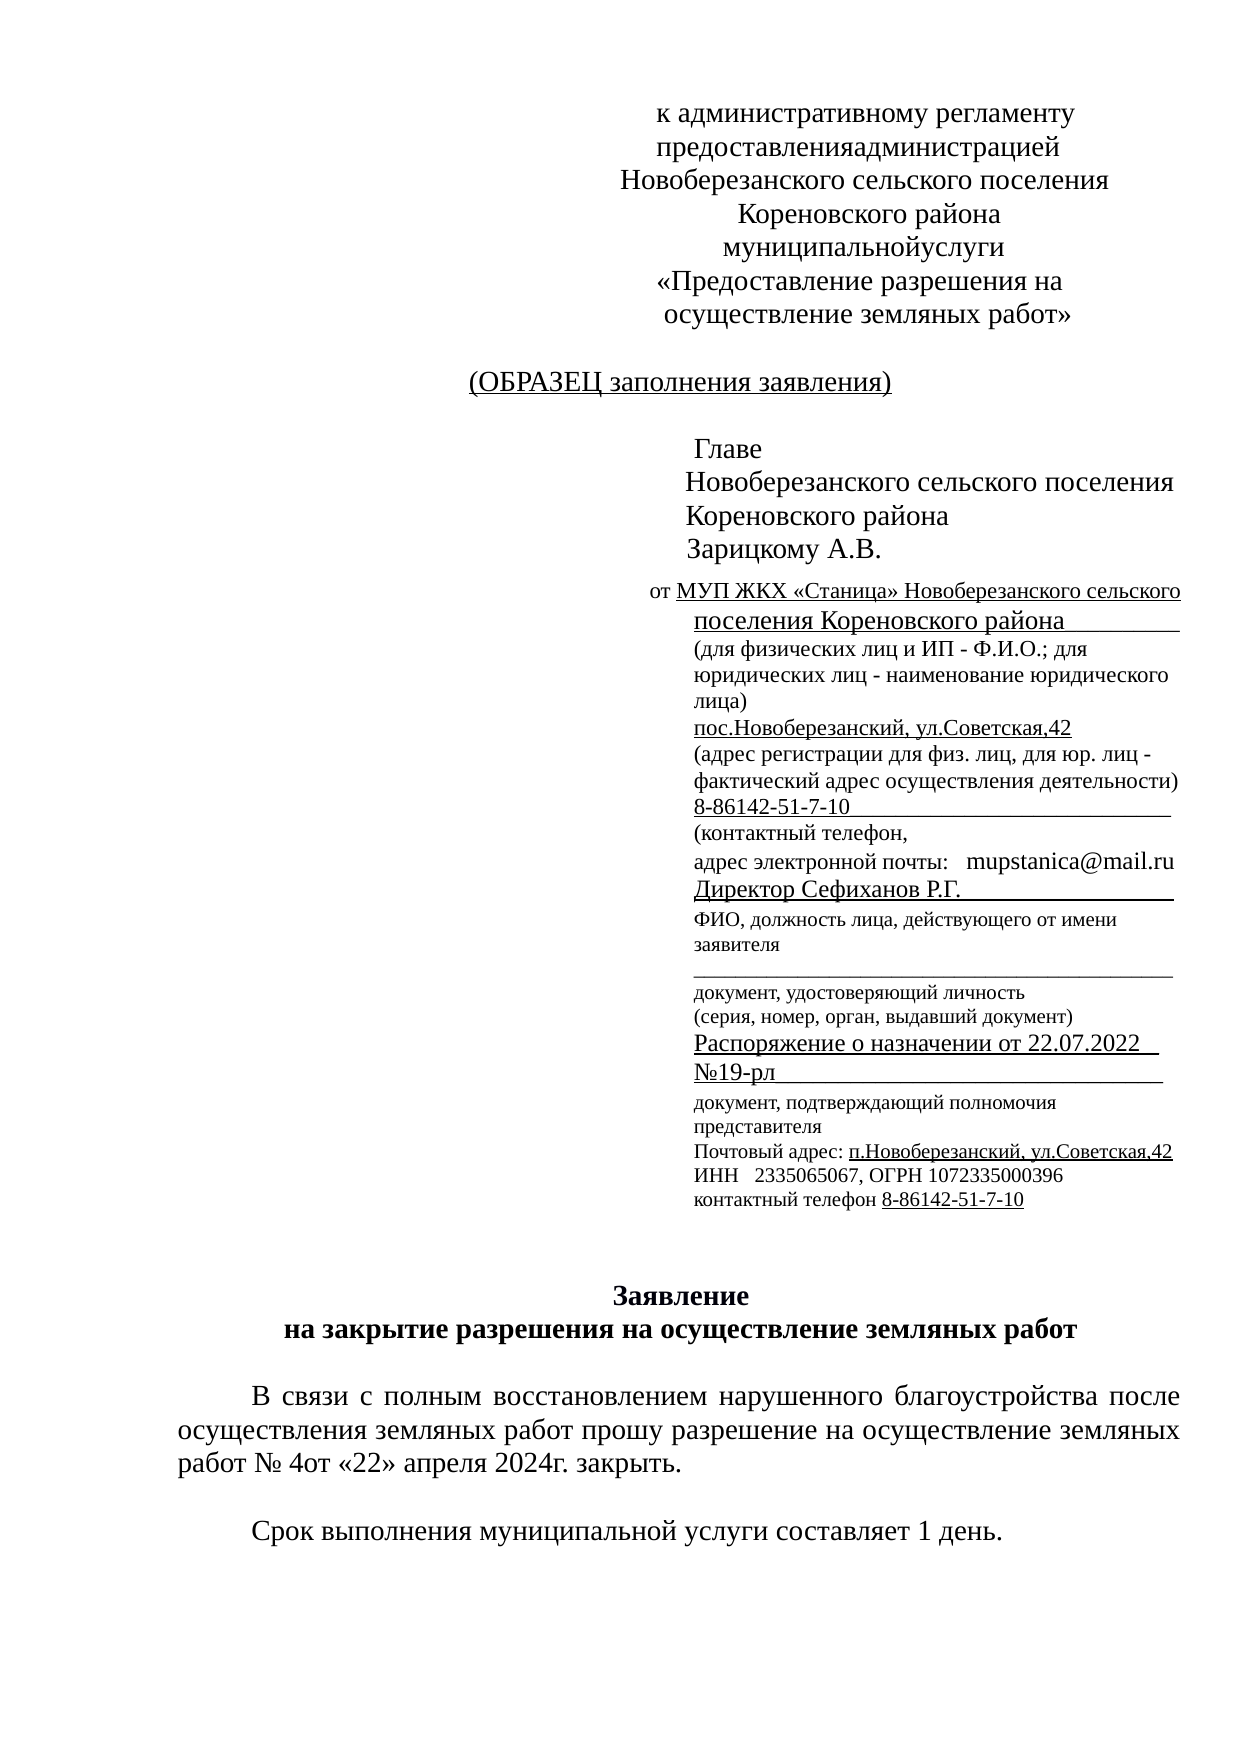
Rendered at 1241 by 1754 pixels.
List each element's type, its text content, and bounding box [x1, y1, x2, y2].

text представителя [546, 1114, 1181, 1138]
text ______________________________________________ [177, 956, 1181, 980]
text (контактный телефон, [177, 819, 1181, 846]
text Кореновского района [177, 498, 1181, 531]
text Почтовый адрес: п.Новоберезанский, ул.Советская,42 [546, 1138, 1181, 1163]
text адрес электронной почты: mupstanica@mail.ru [177, 846, 1181, 874]
text от МУП ЖКХ «Станица» Новоберезанского сельского [177, 577, 1181, 604]
text (для физических лиц и ИП - Ф.И.О.; для [177, 635, 1181, 661]
text Новоберезанского сельского поселения [177, 162, 1181, 196]
text осуществление земляных работ» [177, 297, 1181, 330]
text поселения Кореновского района__________ [177, 604, 1181, 635]
text муниципальнойуслуги [177, 229, 1181, 263]
text (ОБРАЗЕЦ заполнения заявления) [177, 364, 1181, 397]
text на закрытие разрешения на осуществление земляных работ [177, 1311, 1181, 1345]
text (серия, номер, орган, выдавший документ) [177, 1004, 1181, 1028]
text предоставленияадминистрацией [177, 129, 1181, 162]
text заявителя [177, 932, 1181, 956]
text Заявление [177, 1278, 1181, 1311]
text Зарицкому А.В. [591, 531, 1181, 565]
text контактный телефон 8-86142-51-7-10 [546, 1187, 1181, 1211]
text 8-86142-51-7-10____________________________ [177, 793, 1181, 819]
text Главе [177, 431, 1181, 464]
text В связи с полным восстановлением нарушенного благоустройства после осуществления земляных работ прошу разрешение на осуществление земляных работ № 4от «22» апреля 2024г. закрыть. [177, 1378, 1181, 1479]
text к административному регламенту [177, 95, 1181, 129]
text Срок выполнения муниципальной услуги составляет 1 день. [177, 1513, 1181, 1546]
text №19-рл_______________________________ [546, 1057, 1181, 1086]
text ФИО, должность лица, действующего от имени [177, 903, 1181, 932]
text Распоряжение о назначении от 22.07.2022 _ [546, 1028, 1181, 1057]
text ИНН 2335065067, ОГРН 1072335000396 [546, 1163, 1181, 1187]
text Кореновского района [177, 196, 1181, 229]
text лица) [177, 688, 1181, 714]
text юридических лиц - наименование юридического [177, 661, 1181, 688]
text документ, подтверждающий полномочия [546, 1086, 1181, 1114]
text пос.Новоберезанский, ул.Советская,42 [177, 714, 1181, 740]
text фактический адрес осуществления деятельности) [177, 767, 1181, 793]
text Новоберезанского сельского поселения [177, 464, 1181, 498]
text «Предоставление разрешения на [177, 263, 1181, 297]
text документ, удостоверяющий личность [177, 980, 1181, 1004]
text (адрес регистрации для физ. лиц, для юр. лиц - [177, 740, 1181, 767]
text Директор Сефиханов Р.Г._________________ [177, 874, 1181, 903]
